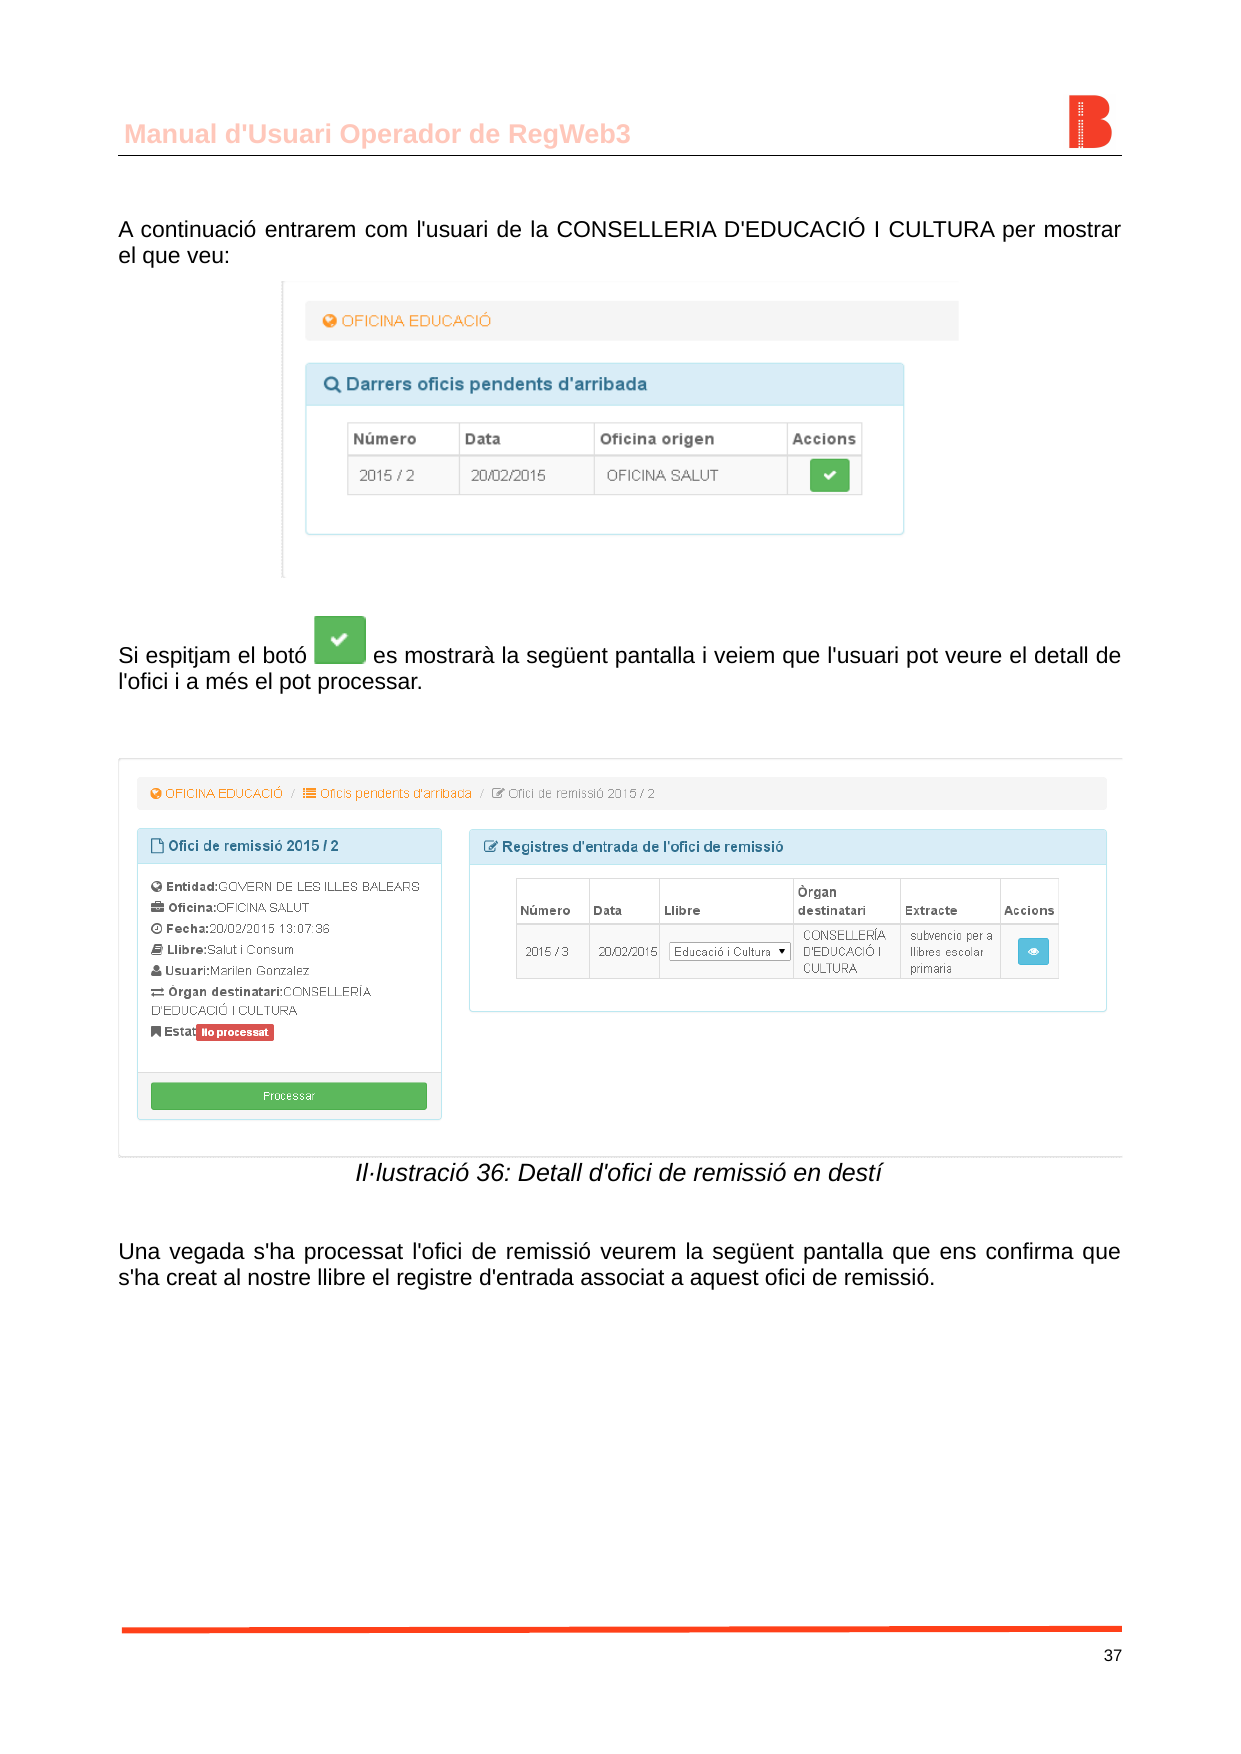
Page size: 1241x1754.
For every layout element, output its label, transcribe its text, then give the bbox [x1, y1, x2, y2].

picture [314, 616, 366, 664]
picture [281, 281, 959, 578]
text A continuació entrarem com l'usuari de la CONSELLERIA D'EDUCACIÓ I CULTURA per mostrar el que veu: [118, 216, 1122, 268]
picture [118, 758, 1123, 1158]
text Si espitjam el botó es mostrarà la següent pantalla i veiem que l'usuari pot veure el detall de l'ofici i a més el pot processar. [118, 590, 1122, 694]
text Il·lustració 36: Detall d'ofici de remissió en destí [118, 1158, 1122, 1187]
text Una vegada s'ha processat l'ofici de remissió veurem la següent pantalla que ens confirma que s'ha creat al nostre llibre el registre d'entrada associat a aquest ofici de remissió. [118, 1238, 1122, 1291]
picture [1063, 94, 1117, 150]
